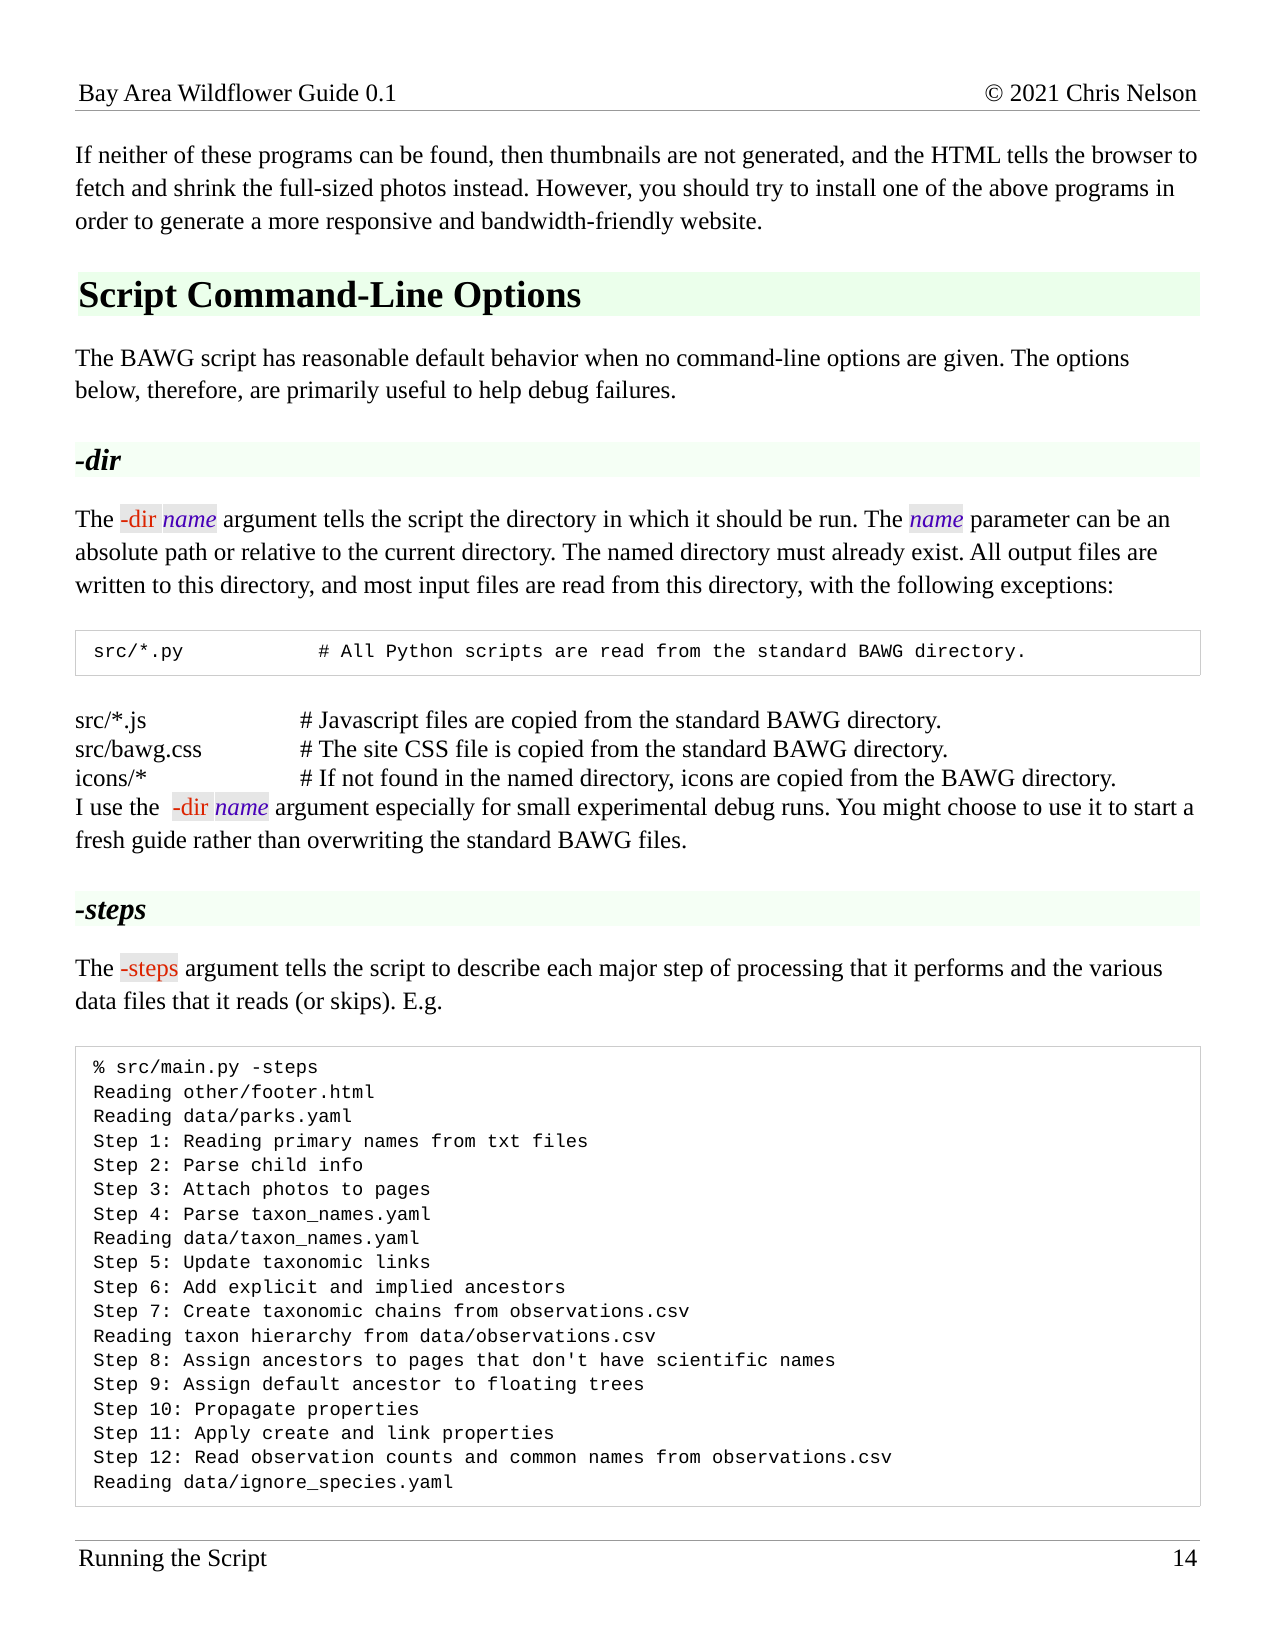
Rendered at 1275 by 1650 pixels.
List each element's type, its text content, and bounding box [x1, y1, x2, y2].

subtitle -dir [75, 442, 1200, 477]
text The -steps argument tells the script to describe each major step of processing that it performs and the various data files that it reads (or skips). E.g. [75, 953, 1200, 1015]
text Reading data/ignore_species.yaml [76, 1461, 1200, 1506]
text Reading data/parks.yaml [76, 1095, 1200, 1119]
text Step 8: Assign ancestors to pages that don't have scientific names [76, 1339, 1200, 1363]
text Step 1: Reading primary names from txt files [76, 1119, 1200, 1144]
text The -dir name argument tells the script the directory in which it should be run. The name parameter can be an absolute path or relative to the current directory. The named directory must already exist. All output files are written to this directory, and most input files are read from this directory, with the following exceptions: [75, 504, 1200, 599]
text Step 11: Apply create and link properties [76, 1412, 1200, 1436]
text Step 9: Assign default ancestor to floating trees [76, 1363, 1200, 1387]
text I use the -dir name argument especially for small experimental debug runs. You might choose to use it to start a fresh guide rather than overwriting the standard BAWG files. [75, 792, 1200, 853]
text src/*.js # Javascript files are copied from the standard BAWG directory. [75, 706, 1200, 734]
text Step 5: Update taxonomic links [76, 1241, 1200, 1266]
text Step 6: Add explicit and implied ancestors [76, 1266, 1200, 1290]
subtitle -steps [75, 891, 1200, 926]
text Step 12: Read observation counts and common names from observations.csv [76, 1436, 1200, 1461]
text The BAWG script has reasonable default behavior when no command-line options are given. The options below, therefore, are primarily useful to help debug failures. [75, 343, 1200, 404]
text Step 2: Parse child info [76, 1144, 1200, 1168]
text Step 4: Parse taxon_names.yaml [76, 1192, 1200, 1217]
text src/bawg.css # The site CSS file is copied from the standard BAWG directory. [75, 734, 1200, 763]
text icons/* # If not found in the named directory, icons are copied from the BAWG directory. [75, 763, 1200, 792]
text Step 10: Propagate properties [76, 1387, 1200, 1412]
text Reading taxon hierarchy from data/observations.csv [76, 1314, 1200, 1339]
text % src/main.py -steps [76, 1047, 1200, 1071]
text Step 3: Attach photos to pages [76, 1168, 1200, 1192]
text Step 7: Create taxonomic chains from observations.csv [76, 1290, 1200, 1314]
text src/*.py # All Python scripts are read from the standard BAWG directory. [76, 631, 1200, 675]
text Reading other/footer.html [76, 1071, 1200, 1095]
subtitle Script Command-Line Options [78, 272, 1200, 316]
text If neither of these programs can be found, then thumbnails are not generated, and the HTML tells the browser to fetch and shrink the full-sized photos instead. However, you should try to install one of the above programs in order to generate a more responsive and bandwidth-friendly website. [75, 140, 1200, 235]
text Reading data/taxon_names.yaml [76, 1217, 1200, 1241]
